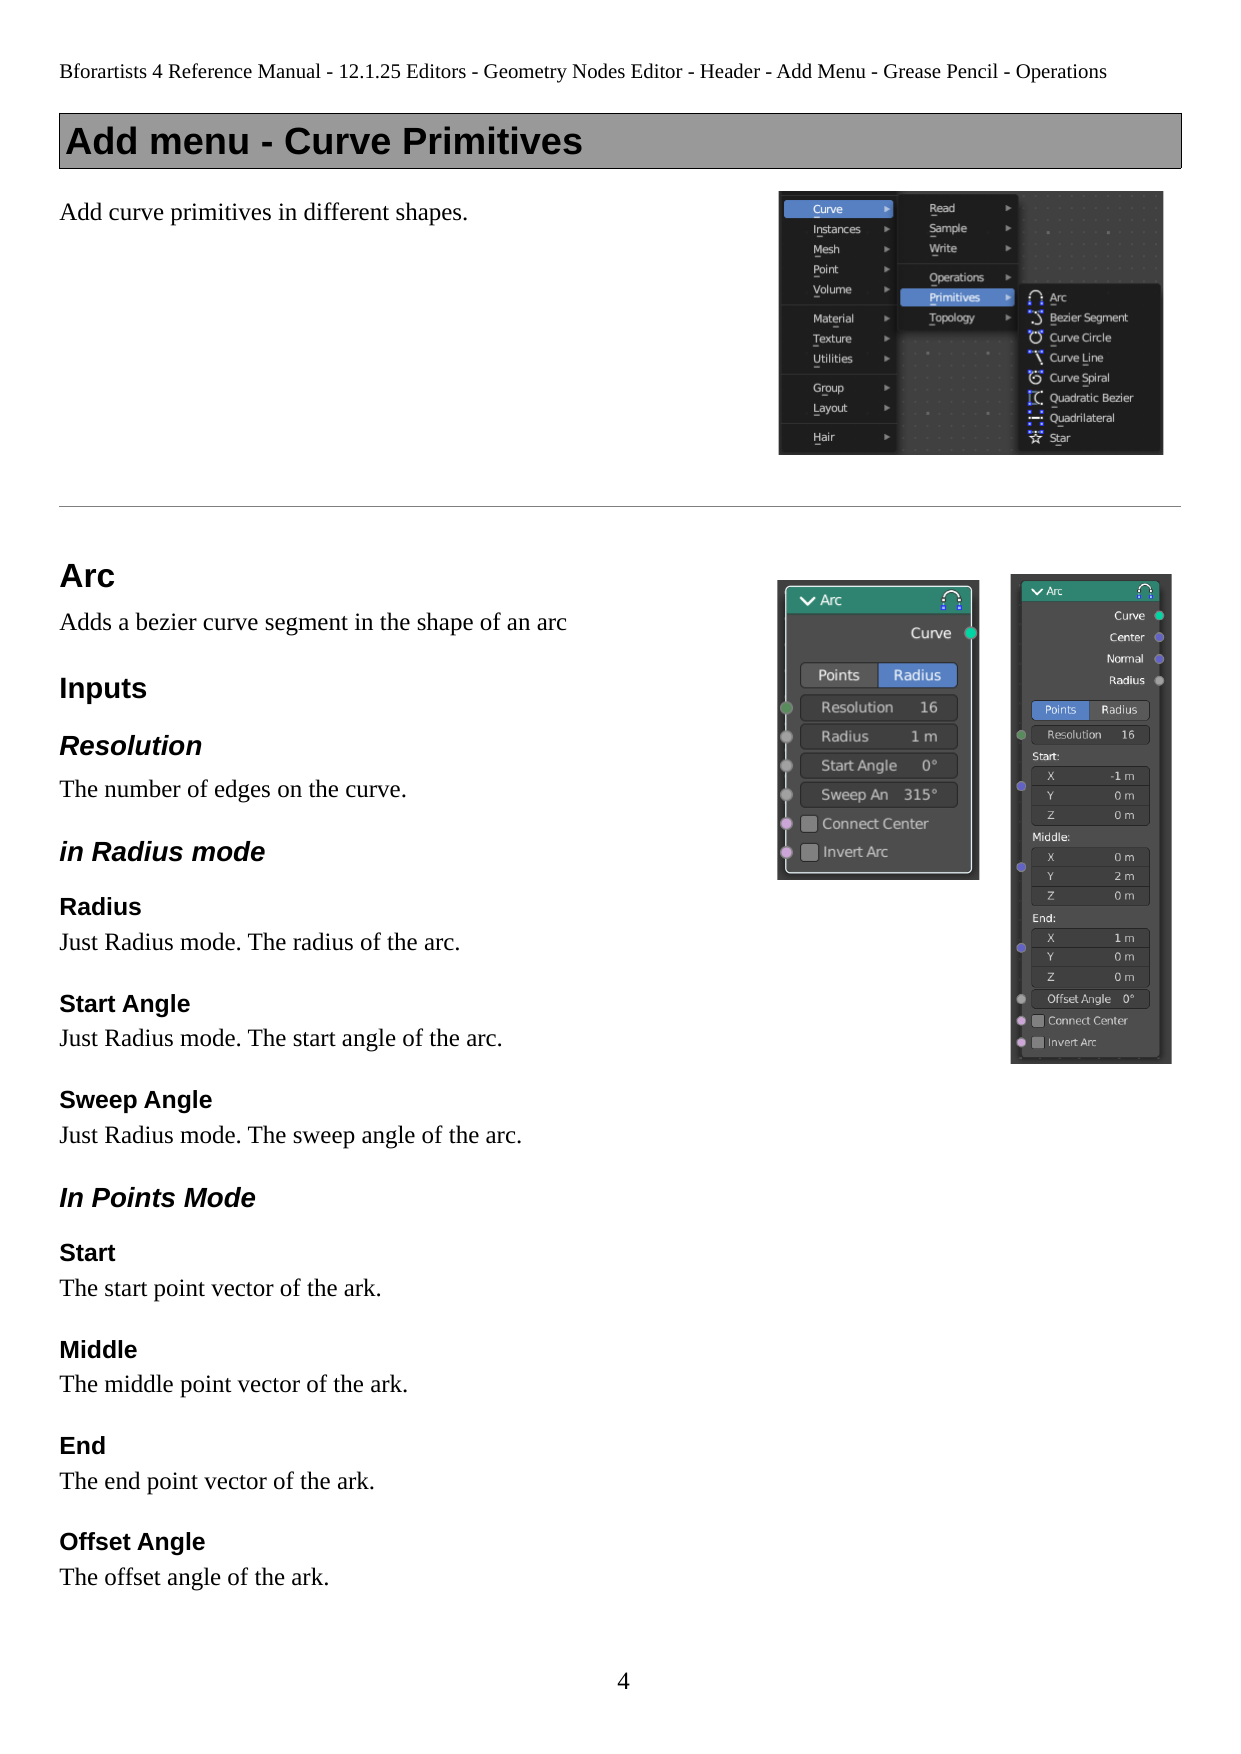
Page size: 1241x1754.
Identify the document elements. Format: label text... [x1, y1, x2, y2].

subtitle Resolution [59, 729, 777, 761]
subtitle [1172, 671, 1181, 704]
text The start point vector of the ark. [59, 1273, 1181, 1302]
subtitle Middle [59, 1335, 1181, 1363]
text Just Radius mode. The sweep angle of the arc. [59, 1120, 1181, 1149]
text The offset angle of the ark. [59, 1562, 1181, 1591]
text The end point vector of the ark. [59, 1466, 1181, 1494]
subtitle [1172, 989, 1181, 1017]
text Add curve primitives in different shapes. [59, 197, 778, 225]
subtitle In Points Mode [59, 1181, 1181, 1213]
picture [1010, 574, 1172, 1064]
subtitle Arc [59, 556, 1181, 595]
subtitle [1172, 892, 1181, 921]
subtitle in Radius mode [59, 836, 777, 867]
subtitle [1172, 729, 1181, 761]
text Adds a bezier curve segment in the shape of an arc [59, 607, 777, 636]
text The middle point vector of the ark. [59, 1369, 1181, 1398]
subtitle Inputs [59, 671, 777, 704]
subtitle [980, 671, 1010, 704]
text The number of edges on the curve. [59, 774, 777, 803]
subtitle End [59, 1431, 1181, 1459]
picture [778, 191, 1164, 455]
text Just Radius mode. The start angle of the arc. [59, 1023, 1010, 1052]
subtitle [980, 836, 1010, 867]
subtitle Start Angle [59, 989, 1010, 1017]
picture [777, 580, 980, 880]
subtitle Offset Angle [59, 1527, 1181, 1556]
text Just Radius mode. The radius of the arc. [59, 927, 1010, 956]
subtitle Start [59, 1238, 1181, 1267]
text [980, 774, 1010, 803]
subtitle [980, 729, 1010, 761]
subtitle Radius [59, 892, 1010, 921]
subtitle Sweep Angle [59, 1085, 1181, 1114]
table_header Add menu - Curve Primitives [60, 114, 1181, 168]
